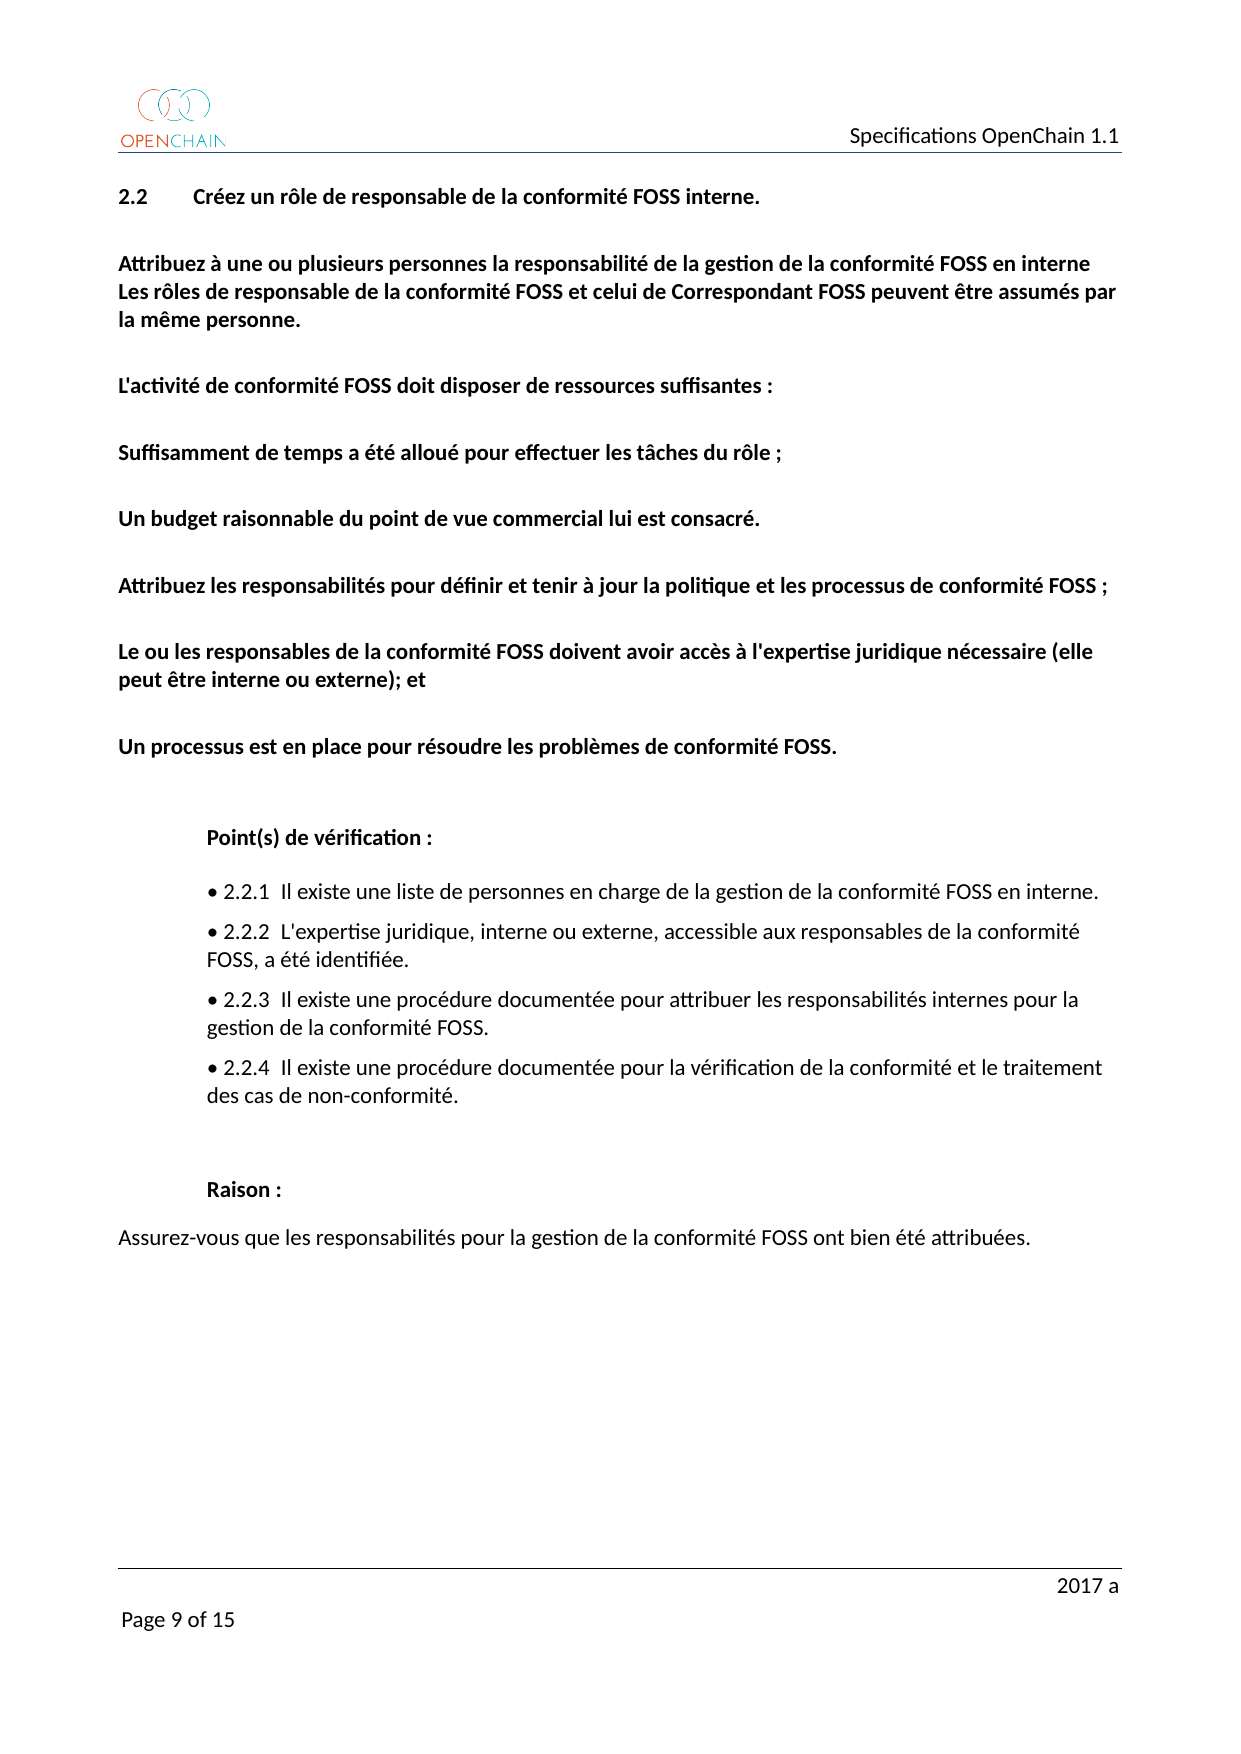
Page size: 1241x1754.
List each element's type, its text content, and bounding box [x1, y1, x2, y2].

title Point(s) de vérification : [207, 823, 1122, 851]
subtitle Il existe une liste de personnes en charge de la gestion de la conformité FOSS en interne. [207, 877, 1122, 906]
text Assurez-vous que les responsabilités pour la gestion de la conformité FOSS ont bien été attribuées. [118, 1223, 1122, 1251]
subtitle Attribuez les responsabilités pour définir et tenir à jour la politique et les processus de conformité FOSS ; [118, 571, 1122, 599]
subtitle Un budget raisonnable du point de vue commercial lui est consacré. [118, 504, 1122, 532]
title Raison : [207, 1175, 1122, 1203]
subtitle Un processus est en place pour résoudre les problèmes de conformité FOSS. [118, 732, 1122, 760]
picture [121, 89, 226, 148]
subtitle Le ou les responsables de la conformité FOSS doivent avoir accès à l'expertise juridique nécessaire (elle peut être interne ou externe); et [118, 637, 1122, 693]
subtitle Il existe une procédure documentée pour la vérification de la conformité et le traitement des cas de non-conformité. [207, 1053, 1122, 1109]
subtitle Il existe une procédure documentée pour attribuer les responsabilités internes pour la gestion de la conformité FOSS. [207, 985, 1122, 1041]
subtitle Attribuez à une ou plusieurs personnes la responsabilité de la gestion de la conformité FOSS en interne Les rôles de responsable de la conformité FOSS et celui de Correspondant FOSS peuvent être assumés par la même personne. [118, 249, 1122, 333]
subtitle Créez un rôle de responsable de la conformité FOSS interne. [118, 182, 1122, 211]
subtitle Suffisamment de temps a été alloué pour effectuer les tâches du rôle ; [118, 438, 1122, 466]
subtitle L'expertise juridique, interne ou externe, accessible aux responsables de la conformité FOSS, a été identifiée. [207, 917, 1122, 973]
subtitle L'activité de conformité FOSS doit disposer de ressources suffisantes : [118, 371, 1122, 399]
